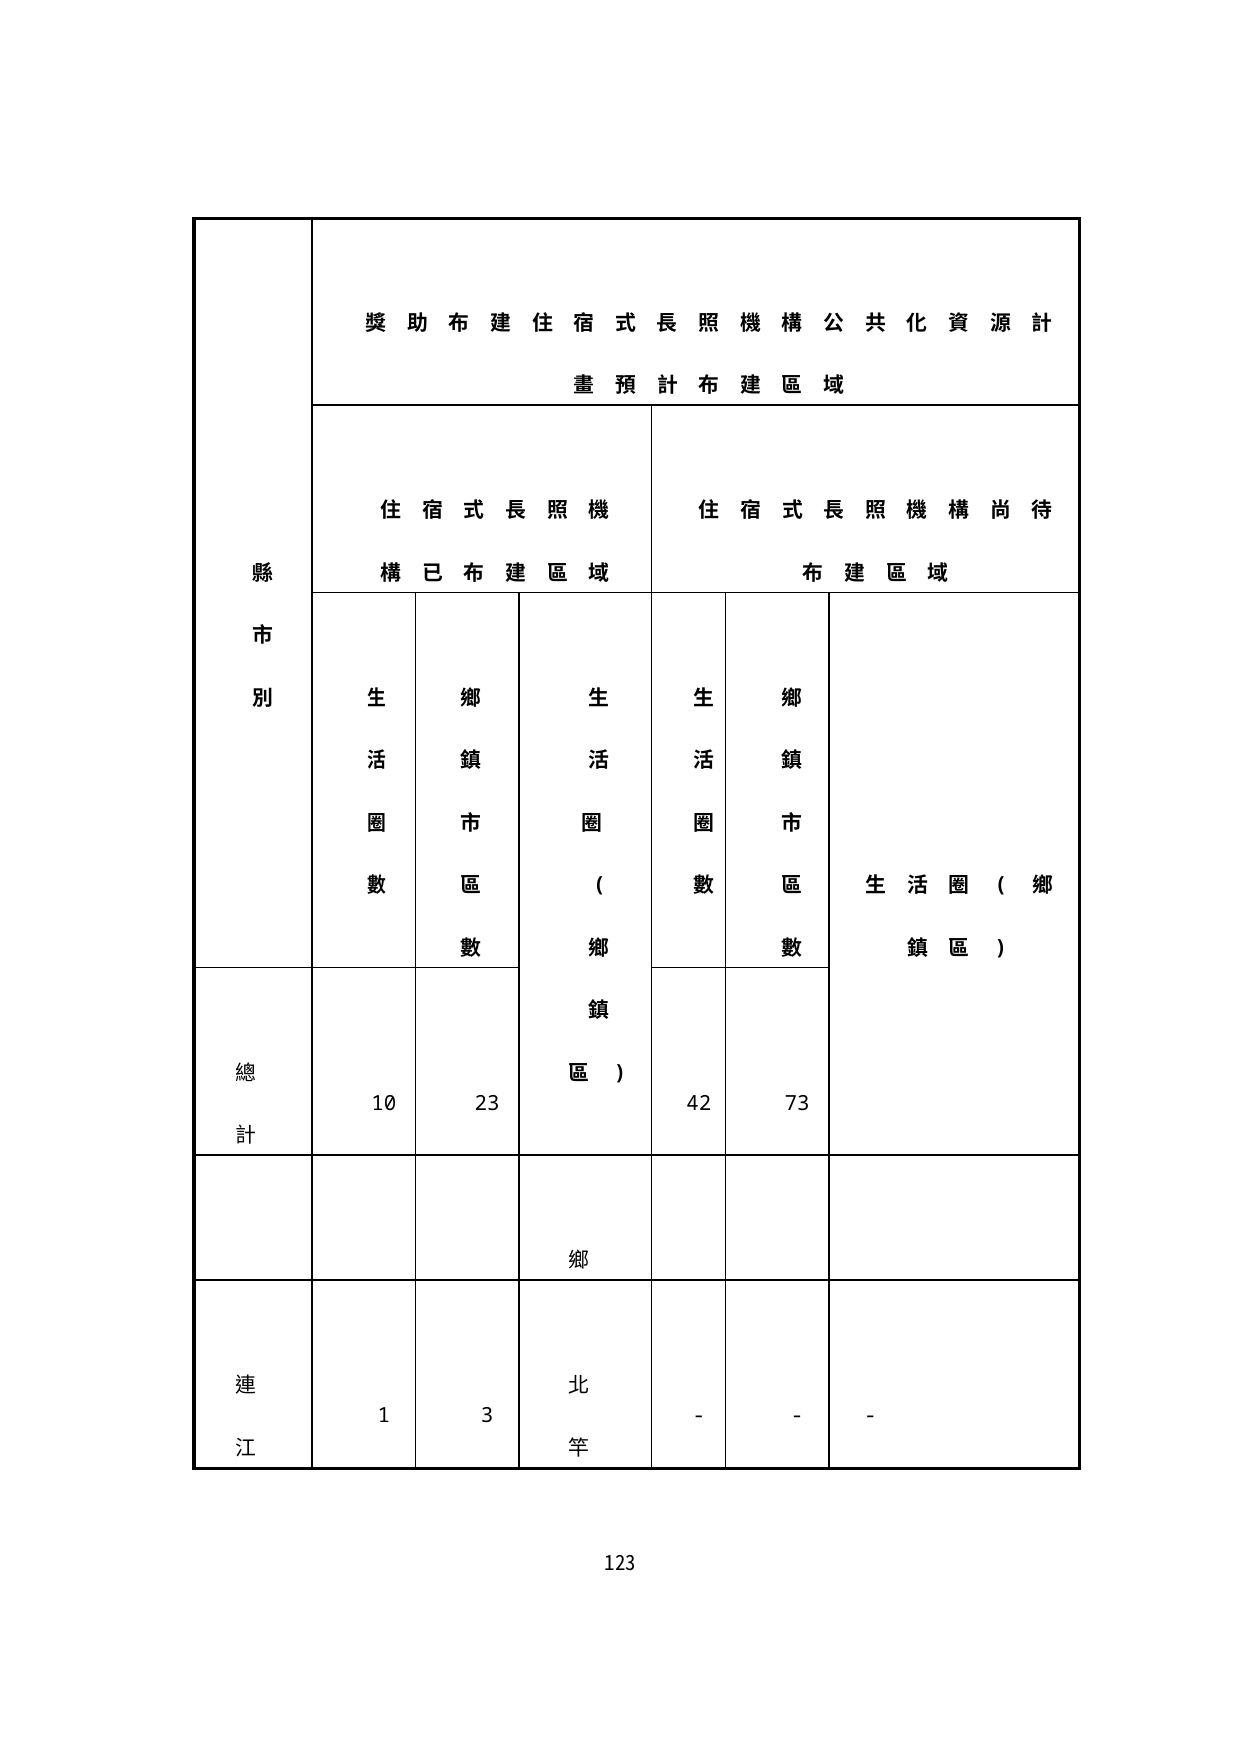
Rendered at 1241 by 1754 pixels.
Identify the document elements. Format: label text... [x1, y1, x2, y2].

table_cell 鄉鎮市區數 [416, 593, 518, 967]
table_cell 北竿 [520, 1281, 651, 1467]
table_cell 生活圈數 [652, 593, 725, 967]
table_header 縣市別 [196, 220, 311, 967]
table_cell - [652, 1156, 725, 1279]
table_cell - [830, 1281, 1078, 1467]
table_cell 73 [726, 968, 828, 1154]
table_cell 總計 [196, 968, 311, 1154]
table_cell 3 [416, 1281, 518, 1467]
table_cell 鄉鎮市區數 [726, 593, 828, 967]
table_cell 23 [416, 968, 518, 1154]
table_cell 生活圈(鄉鎮區) [520, 593, 651, 1154]
table_cell 1 [313, 1281, 415, 1467]
table_cell - [652, 1281, 725, 1467]
table_cell 10 [313, 968, 415, 1154]
table_cell [196, 1156, 311, 1279]
table_cell 42 [652, 968, 725, 1154]
table_cell 住宿式長照機構已布建區域 [313, 406, 651, 592]
table_cell - [726, 1281, 828, 1467]
table_cell - [830, 1156, 1078, 1279]
table_cell 生活圈(鄉鎮區) [830, 593, 1078, 1154]
table_cell [416, 1156, 518, 1279]
table_cell 住宿式長照機構尚待布建區域 [652, 406, 1078, 592]
table_cell 生活圈數 [313, 593, 415, 967]
table_header 獎助布建住宿式長照機構公共化資源計畫預計布建區域 [313, 220, 1078, 404]
table_cell 鄉 [520, 1156, 651, 1279]
table_cell - [726, 1156, 828, 1279]
table_cell 連江 [196, 1281, 311, 1467]
table_cell [313, 1156, 415, 1279]
